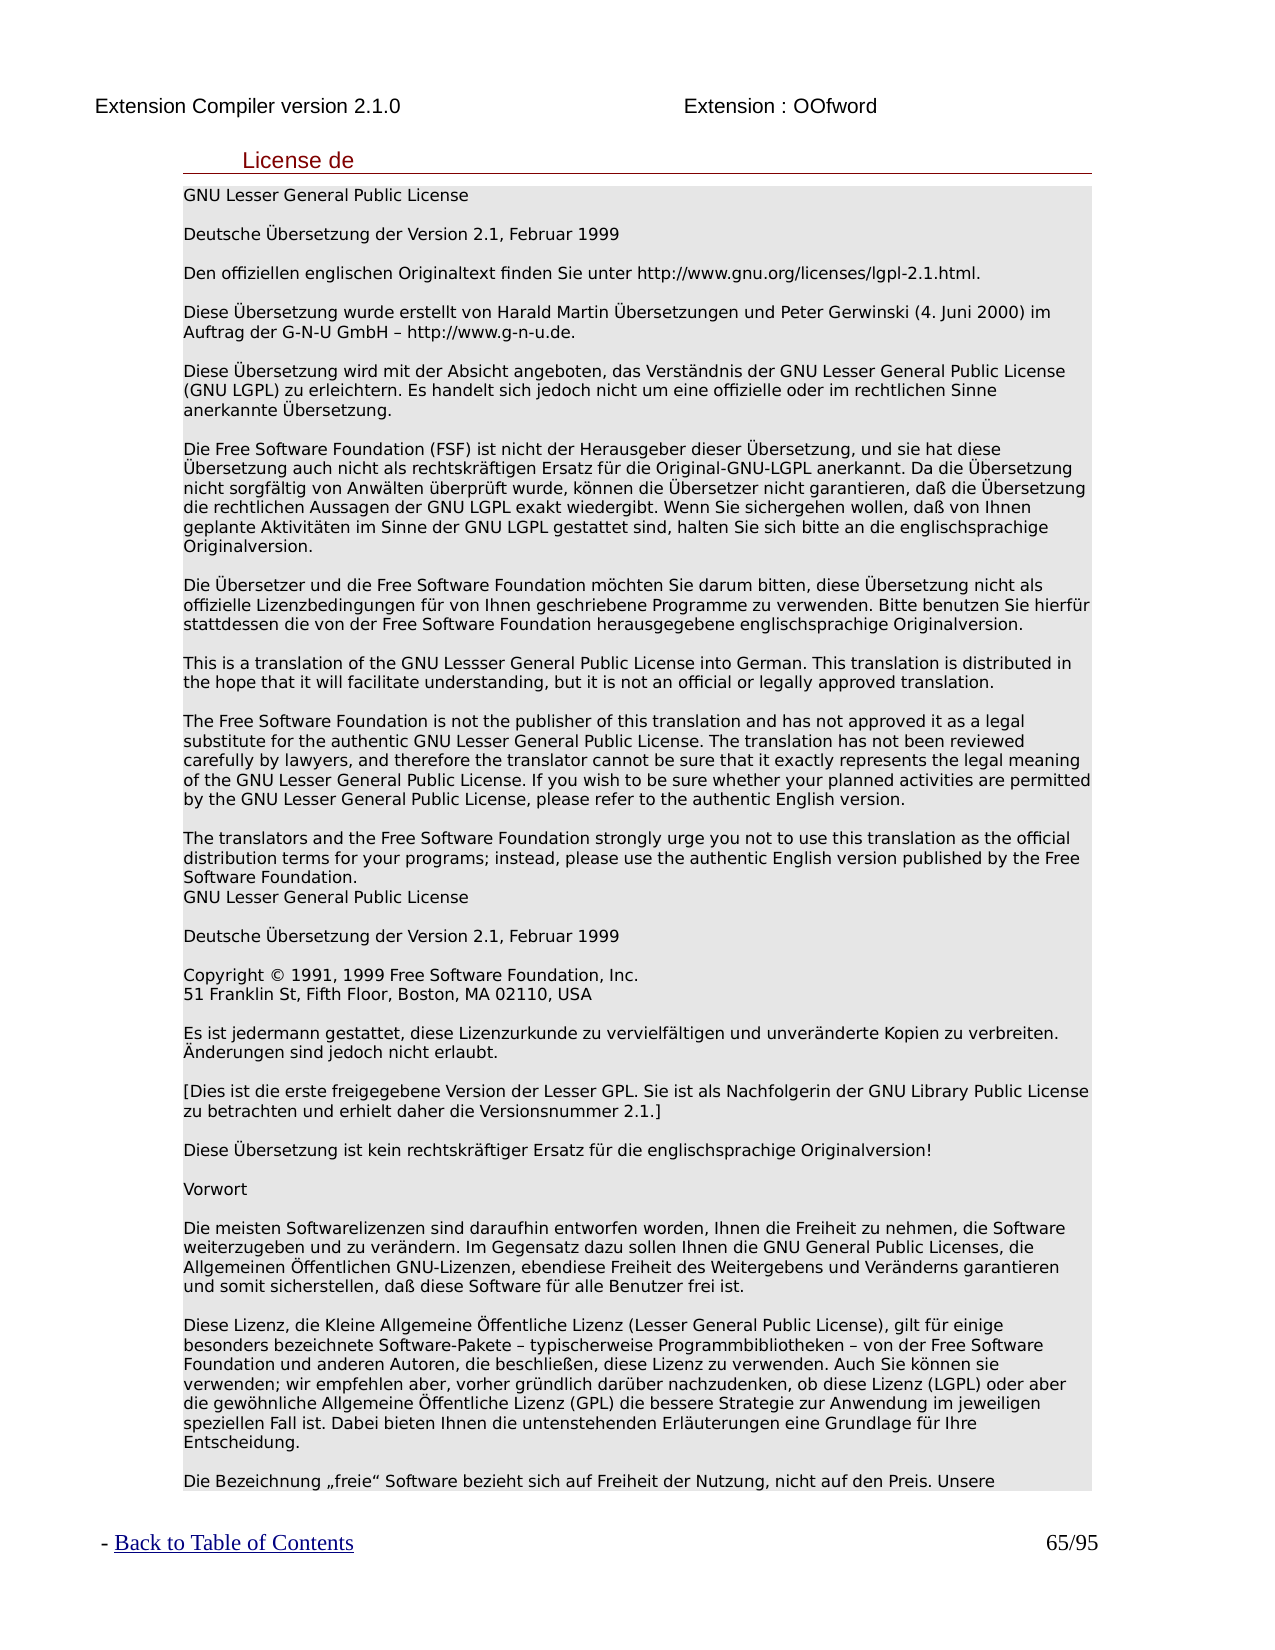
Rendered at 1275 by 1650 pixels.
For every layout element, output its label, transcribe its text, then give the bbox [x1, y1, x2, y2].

text Die Übersetzer und die Free Software Foundation möchten Sie darum bitten, diese Übersetzung nicht als offizielle Lizenzbedingungen für von Ihnen geschriebene Programme zu verwenden. Bitte benutzen Sie hierfür stattdessen die von der Free Software Foundation herausgegebene englischsprachige Originalversion. [183, 576, 1092, 634]
text Die meisten Softwarelizenzen sind daraufhin entworfen worden, Ihnen die Freiheit zu nehmen, die Software weiterzugeben und zu verändern. Im Gegensatz dazu sollen Ihnen die GNU General Public Licenses, die Allgemeinen Öffentlichen GNU-Lizenzen, ebendiese Freiheit des Weitergebens und Veränderns garantieren und somit sicherstellen, daß diese Software für alle Benutzer frei ist. [183, 1219, 1092, 1297]
text Vorwort [183, 1180, 1092, 1199]
text Diese Übersetzung ist kein rechtskräftiger Ersatz für die englischsprachige Originalversion! [183, 1141, 1092, 1160]
text GNU Lesser General Public License [183, 888, 1092, 907]
text Diese Übersetzung wird mit der Absicht angeboten, das Verständnis der GNU Lesser General Public License (GNU LGPL) zu erleichtern. Es handelt sich jedoch nicht um eine offizielle oder im rechtlichen Sinne anerkannte Übersetzung. [183, 362, 1092, 420]
text Deutsche Übersetzung der Version 2.1, Februar 1999 [183, 225, 1092, 245]
text [Dies ist die erste freigegebene Version der Lesser GPL. Sie ist als Nachfolgerin der GNU Library Public License zu betrachten und erhielt daher die Versionsnummer 2.1.] [183, 1082, 1092, 1121]
text Es ist jedermann gestattet, diese Lizenzurkunde zu vervielfältigen und unveränderte Kopien zu verbreiten. Änderungen sind jedoch nicht erlaubt. [183, 1024, 1092, 1063]
text Den offiziellen englischen Originaltext finden Sie unter http://www.gnu.org/licenses/lgpl-2.1.html. [183, 264, 1092, 284]
text The translators and the Free Software Foundation strongly urge you not to use this translation as the official distribution terms for your programs; instead, please use the authentic English version published by the Free Software Foundation. [183, 829, 1092, 888]
text The Free Software Foundation is not the publisher of this translation and has not approved it as a legal substitute for the authentic GNU Lesser General Public License. The translation has not been reviewed carefully by lawyers, and therefore the translator cannot be sure that it exactly represents the legal meaning of the GNU Lesser General Public License. If you wish to be sure whether your planned activities are permitted by the GNU Lesser General Public License, please refer to the authentic English version. [183, 712, 1092, 810]
text Deutsche Übersetzung der Version 2.1, Februar 1999 [183, 927, 1092, 946]
text Die Bezeichnung „freie“ Software bezieht sich auf Freiheit der Nutzung, nicht auf den Preis. Unsere [183, 1472, 1092, 1491]
text Die Free Software Foundation (FSF) ist nicht der Herausgeber dieser Übersetzung, und sie hat diese Übersetzung auch nicht als rechtskräftigen Ersatz für die Original-GNU-LGPL anerkannt. Da die Übersetzung nicht sorgfältig von Anwälten überprüft wurde, können die Übersetzer nicht garantieren, daß die Übersetzung die rechtlichen Aussagen der GNU LGPL exakt wiedergibt. Wenn Sie sichergehen wollen, daß von Ihnen geplante Aktivitäten im Sinne der GNU LGPL gestattet sind, halten Sie sich bitte an die englischsprachige Originalversion. [183, 439, 1092, 556]
text GNU Lesser General Public License [183, 186, 1092, 206]
text This is a translation of the GNU Lessser General Public License into German. This translation is distributed in the hope that it will facilitate understanding, but it is not an official or legally approved translation. [183, 654, 1092, 693]
text 51 Franklin St, Fifth Floor, Boston, MA 02110, USA [183, 985, 1092, 1004]
text Diese Übersetzung wurde erstellt von Harald Martin Übersetzungen und Peter Gerwinski (4. Juni 2000) im Auftrag der G-N-U GmbH – http://www.g-n-u.de. [183, 303, 1092, 342]
text Copyright © 1991, 1999 Free Software Foundation, Inc. [183, 966, 1092, 985]
text License de [183, 147, 1092, 173]
text Diese Lizenz, die Kleine Allgemeine Öffentliche Lizenz (Lesser General Public License), gilt für einige besonders bezeichnete Software-Pakete – typischerweise Programmbibliotheken – von der Free Software Foundation und anderen Autoren, die beschließen, diese Lizenz zu verwenden. Auch Sie können sie verwenden; wir empfehlen aber, vorher gründlich darüber nachzudenken, ob diese Lizenz (LGPL) oder aber die gewöhnliche Allgemeine Öffentliche Lizenz (GPL) die bessere Strategie zur Anwendung im jeweiligen speziellen Fall ist. Dabei bieten Ihnen die untenstehenden Erläuterungen eine Grundlage für Ihre Entscheidung. [183, 1316, 1092, 1452]
